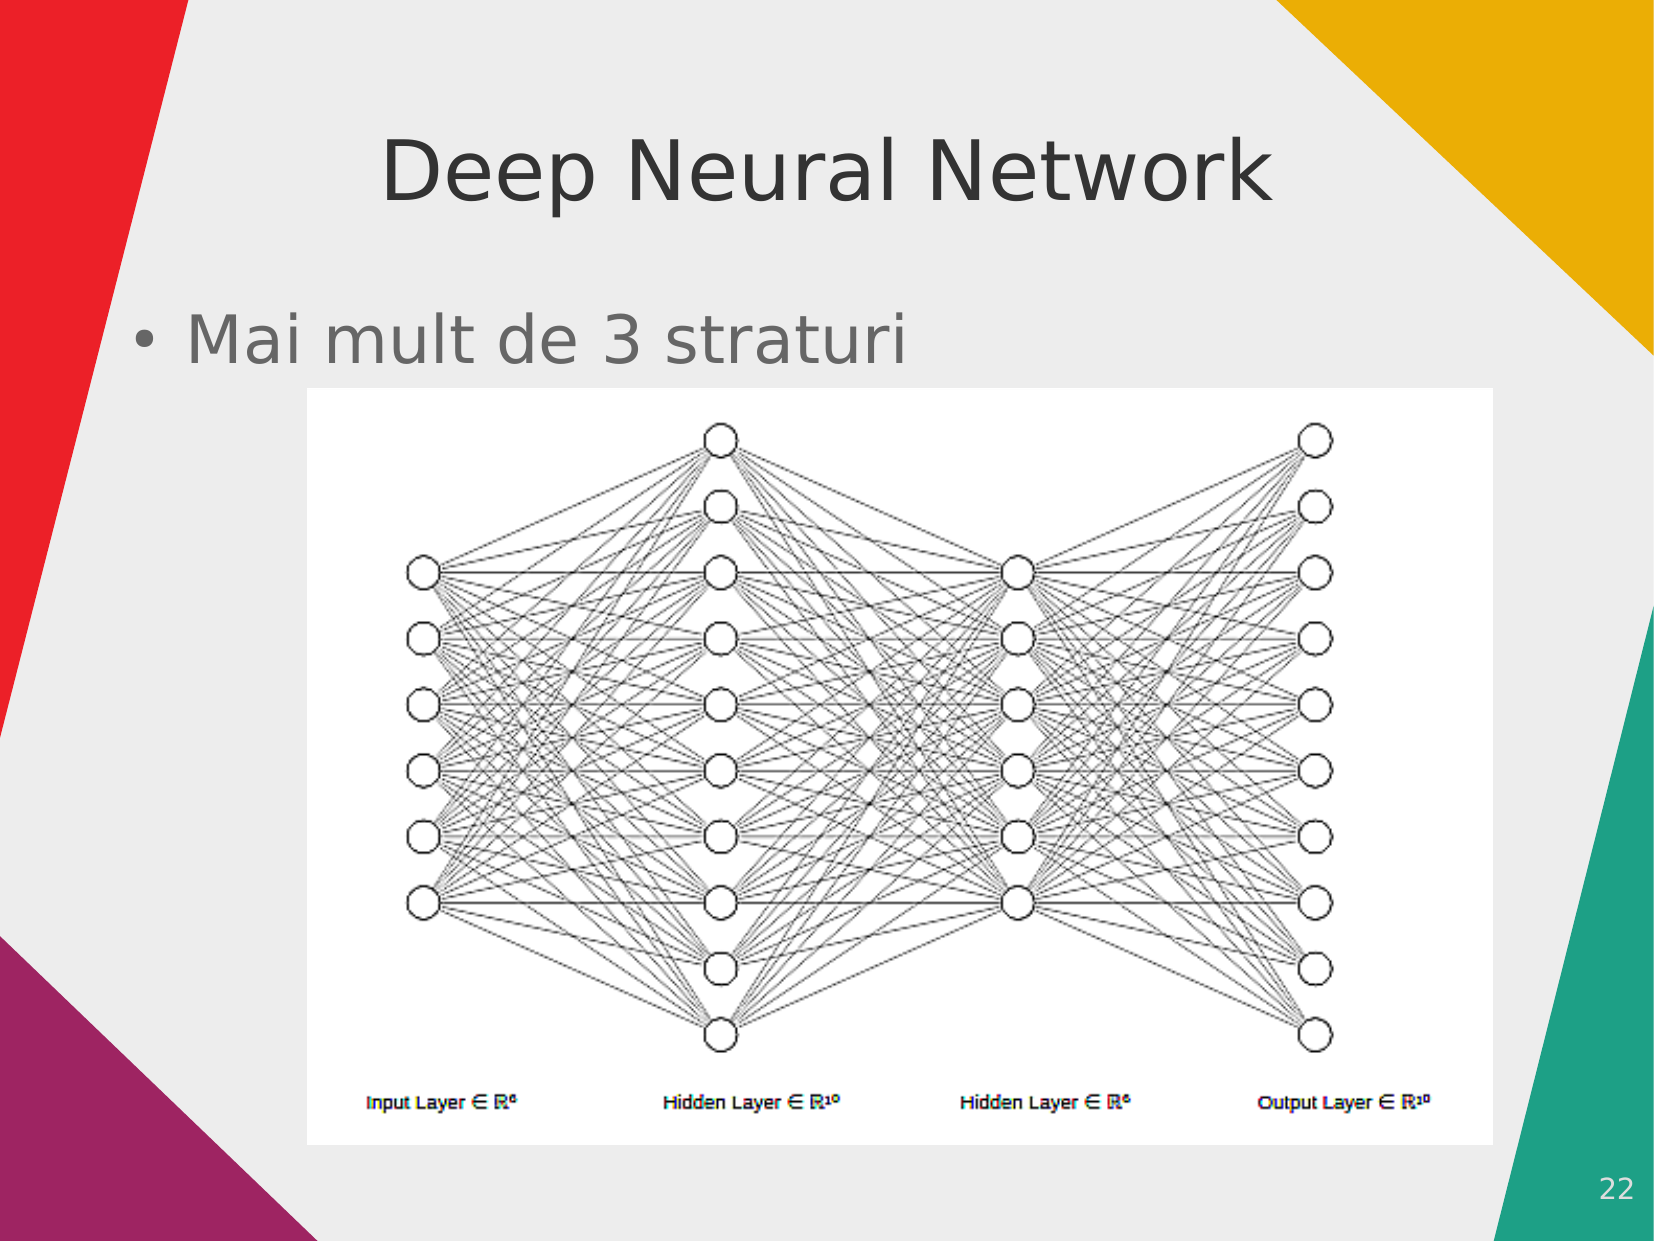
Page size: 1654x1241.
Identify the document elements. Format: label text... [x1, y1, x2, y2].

picture [307, 388, 1493, 1145]
list Mai mult de 3 straturi [114, 302, 1539, 1033]
title Deep Neural Network [114, 73, 1539, 271]
